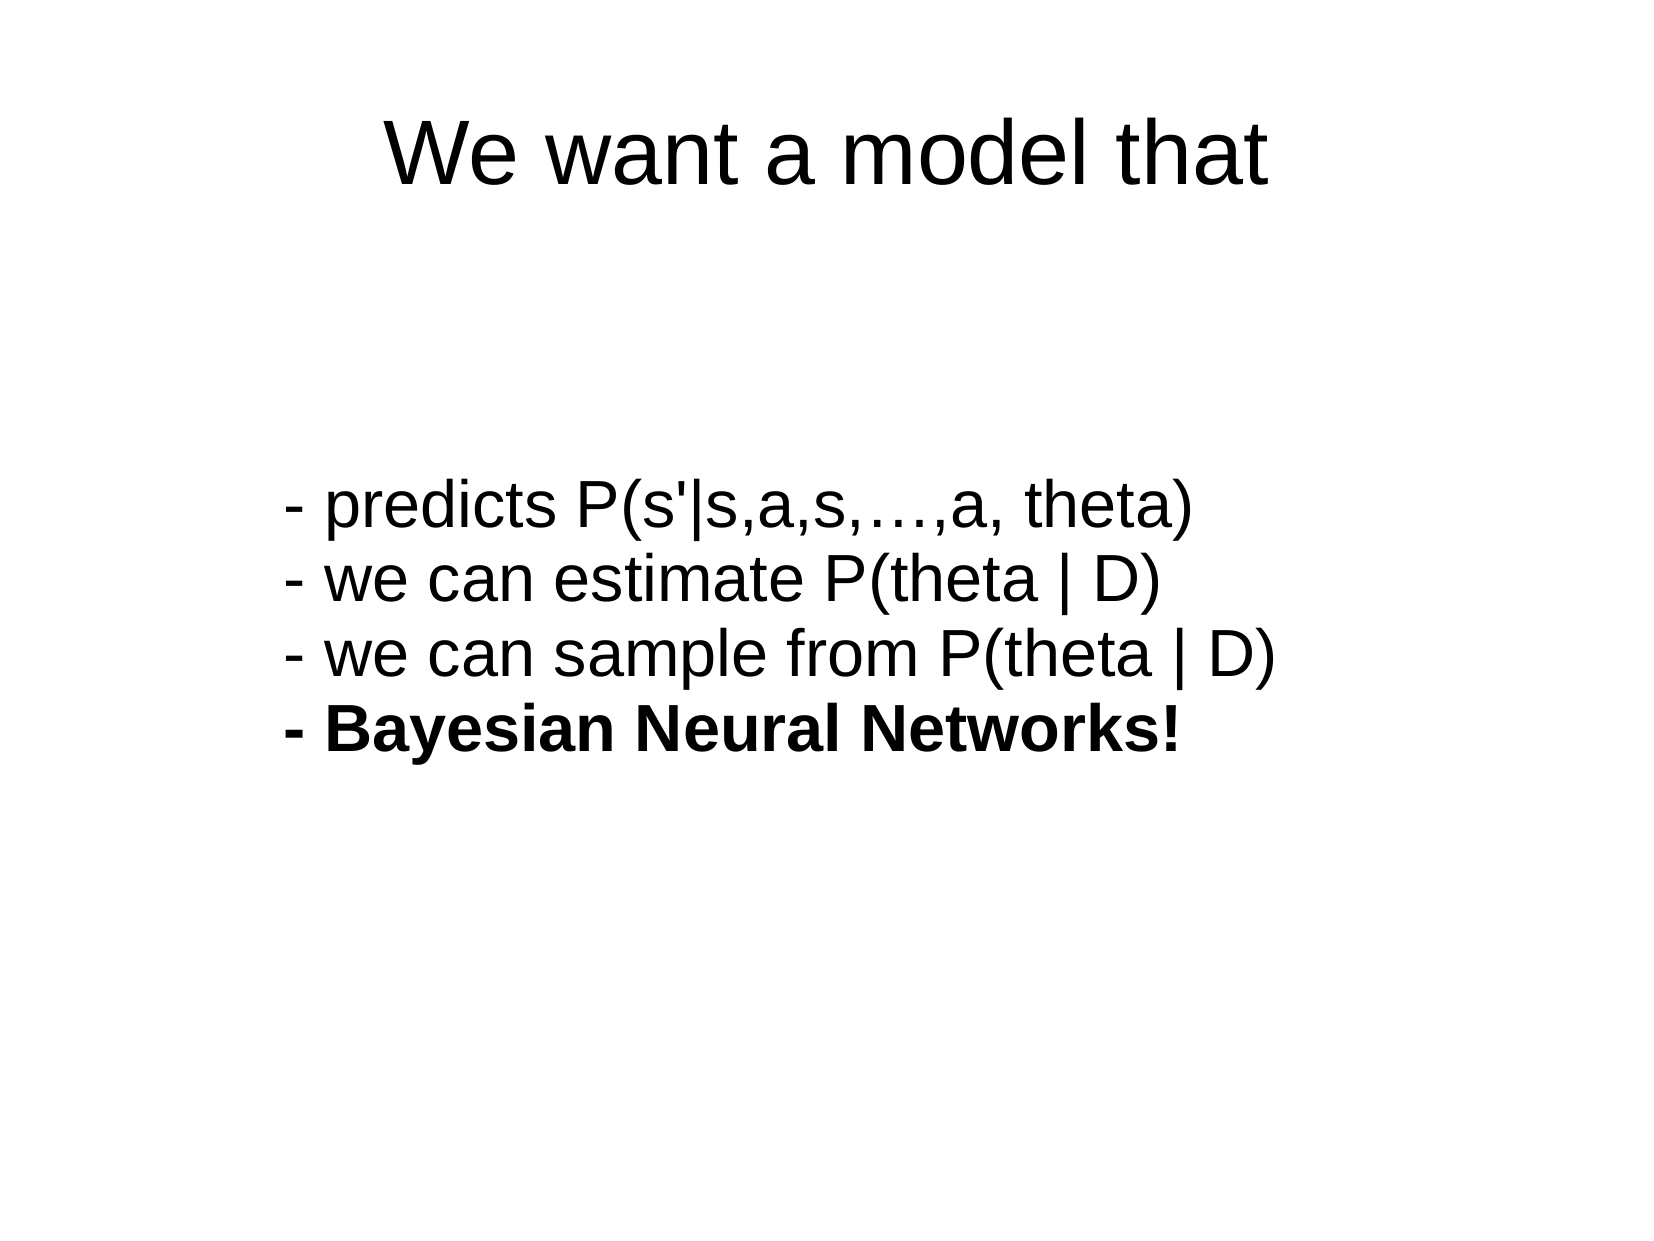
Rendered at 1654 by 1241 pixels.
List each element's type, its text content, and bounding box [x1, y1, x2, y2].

title We want a model that [82, 49, 1571, 257]
subtitle - predicts P(s'|s,a,s,…,a, theta) - we can estimate P(theta | D) - we can sample from P(theta | D) - Bayesian Neural Networks! [283, 378, 1654, 854]
